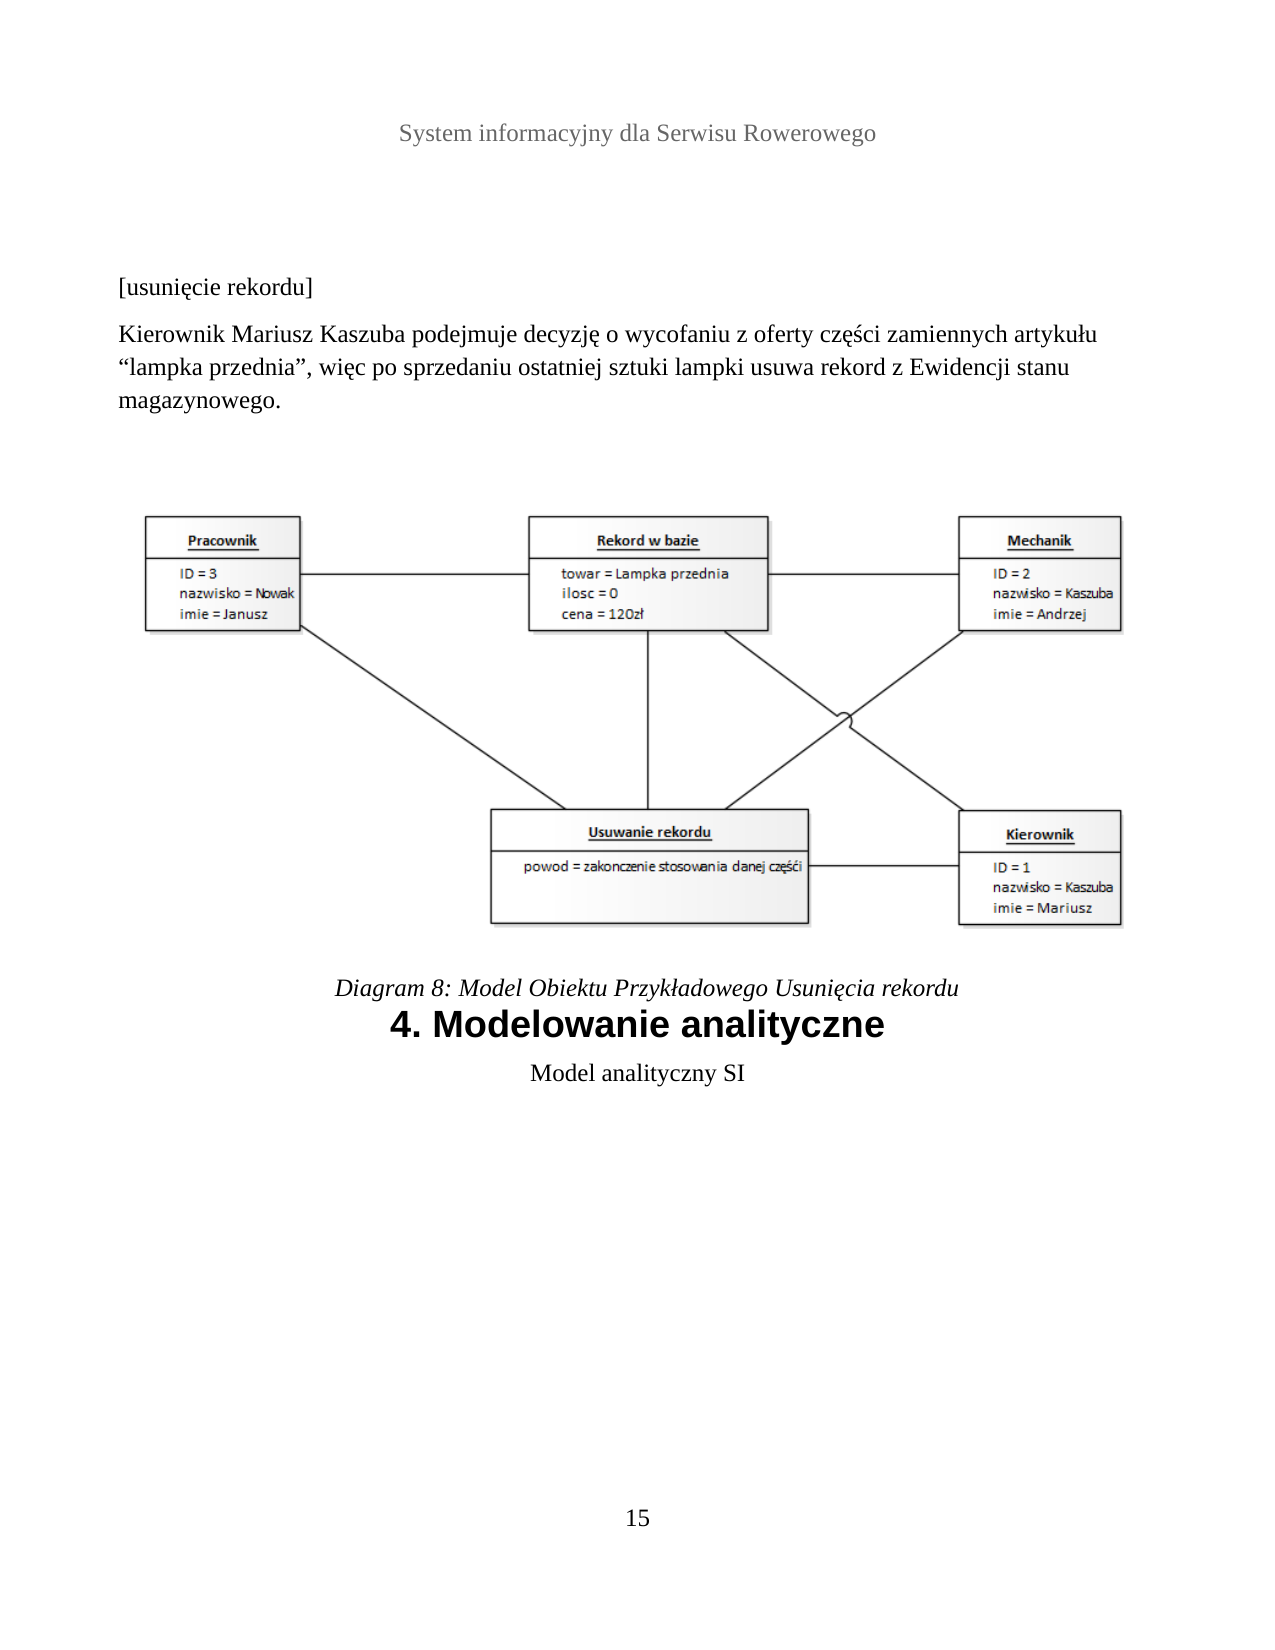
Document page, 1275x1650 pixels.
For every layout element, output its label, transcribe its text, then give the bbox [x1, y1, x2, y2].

text [128, 454, 1167, 466]
text [usunięcie rekordu] [118, 272, 1157, 300]
text Kierownik Mariusz Kaszuba podejmuje decyzję o wycofaniu z oferty części zamiennych artykułu “lampka przednia”, więc po sprzedaniu ostatniej sztuki lampki usuwa rekord z Ewidencji stanu magazynowego. [118, 319, 1157, 414]
subtitle 4. Modelowanie analityczne [118, 875, 1157, 1045]
text Diagram 8: Model Obiektu Przykładowego Usunięcia rekordu [128, 973, 1167, 1002]
text Model analityczny SI [118, 1058, 1157, 1087]
picture [128, 466, 1168, 973]
